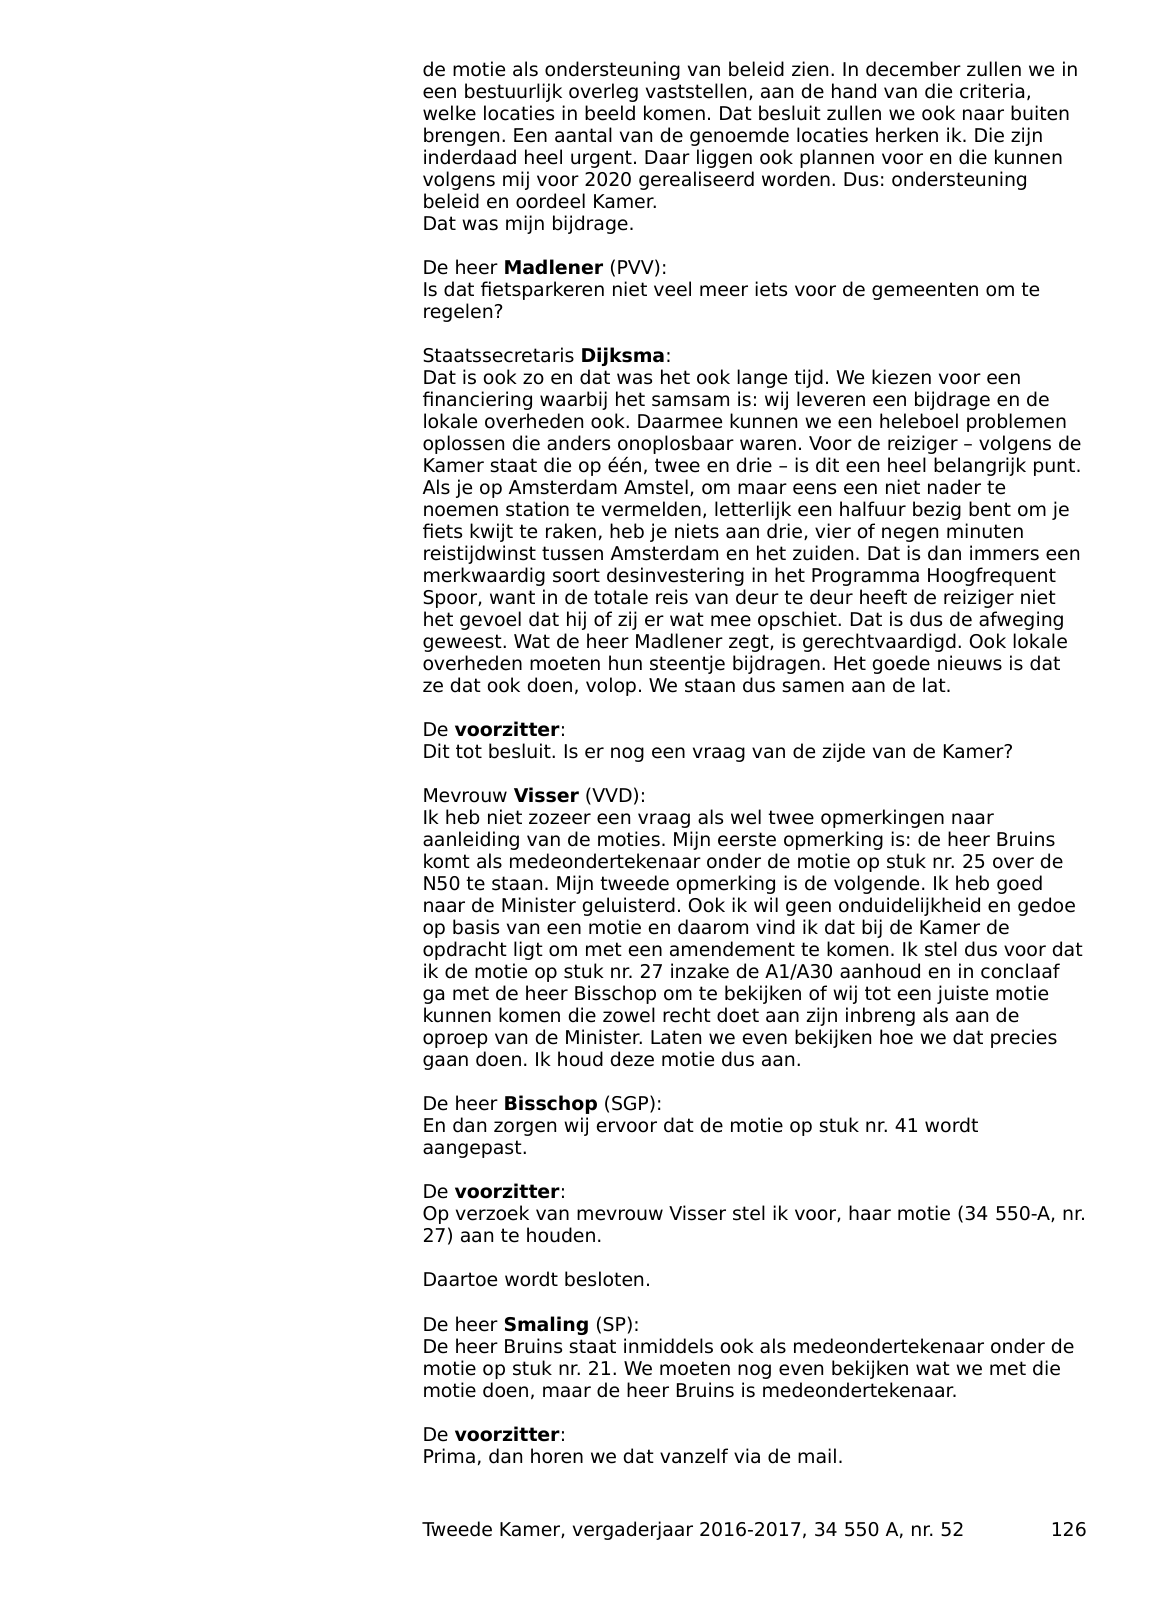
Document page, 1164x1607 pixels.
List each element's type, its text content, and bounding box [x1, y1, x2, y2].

text En dan zorgen wij ervoor dat de motie op stuk nr. 41 wordt aangepast. [422, 1115, 1087, 1159]
text De voorzitter: [422, 719, 1087, 741]
text Dat is ook zo en dat was het ook lange tijd. We kiezen voor een financiering waarbij het samsam is: wij leveren een bijdrage en de lokale overheden ook. Daarmee kunnen we een heleboel problemen oplossen die anders onoplosbaar waren. Voor de reiziger – volgens de Kamer staat die op één, twee en drie – is dit een heel belangrijk punt. Als je op Amsterdam Amstel, om maar eens een niet nader te noemen station te vermelden, letterlijk een halfuur bezig bent om je fiets kwijt te raken, heb je niets aan drie, vier of negen minuten reistijdwinst tussen Amsterdam en het zuiden. Dat is dan immers een merkwaardig soort desinvestering in het Programma Hoogfrequent Spoor, want in de totale reis van deur te deur heeft de reiziger niet het gevoel dat hij of zij er wat mee opschiet. Dat is dus de afweging geweest. Wat de heer Madlener zegt, is gerechtvaardigd. Ook lokale overheden moeten hun steentje bijdragen. Het goede nieuws is dat ze dat ook doen, volop. We staan dus samen aan de lat. [422, 367, 1087, 697]
text Staatssecretaris Dijksma: [422, 345, 1087, 367]
text De heer Bruins staat inmiddels ook als medeondertekenaar onder de motie op stuk nr. 21. We moeten nog even bekijken wat we met die motie doen, maar de heer Bruins is medeondertekenaar. [422, 1336, 1087, 1401]
text Is dat fietsparkeren niet veel meer iets voor de gemeenten om te regelen? [422, 279, 1087, 323]
text De heer Madlener (PVV): [422, 257, 1087, 279]
text Daartoe wordt besloten. [422, 1269, 1087, 1291]
text Op verzoek van mevrouw Visser stel ik voor, haar motie (34 550-A, nr. 27) aan te houden. [422, 1203, 1087, 1247]
text Ik heb niet zozeer een vraag als wel twee opmerkingen naar aanleiding van de moties. Mijn eerste opmerking is: de heer Bruins komt als medeondertekenaar onder de motie op stuk nr. 25 over de N50 te staan. Mijn tweede opmerking is de volgende. Ik heb goed naar de Minister geluisterd. Ook ik wil geen onduidelijkheid en gedoe op basis van een motie en daarom vind ik dat bij de Kamer de opdracht ligt om met een amendement te komen. Ik stel dus voor dat ik de motie op stuk nr. 27 inzake de A1/A30 aanhoud en in conclaaf ga met de heer Bisschop om te bekijken of wij tot een juiste motie kunnen komen die zowel recht doet aan zijn inbreng als aan de oproep van de Minister. Laten we even bekijken hoe we dat precies gaan doen. Ik houd deze motie dus aan. [422, 807, 1087, 1071]
text Dit tot besluit. Is er nog een vraag van de zijde van de Kamer? [422, 741, 1087, 763]
text Prima, dan horen we dat vanzelf via de mail. [422, 1446, 1087, 1468]
text De voorzitter: [422, 1181, 1087, 1203]
text De heer Bisschop (SGP): [422, 1093, 1087, 1115]
text Mevrouw Visser (VVD): [422, 785, 1087, 807]
text Dat was mijn bijdrage. [422, 213, 1087, 235]
text De voorzitter: [422, 1424, 1087, 1446]
text de motie als ondersteuning van beleid zien. In december zullen we in een bestuurlijk overleg vaststellen, aan de hand van die criteria, welke locaties in beeld komen. Dat besluit zullen we ook naar buiten brengen. Een aantal van de genoemde locaties herken ik. Die zijn inderdaad heel urgent. Daar liggen ook plannen voor en die kunnen volgens mij voor 2020 gerealiseerd worden. Dus: ondersteuning beleid en oordeel Kamer. [422, 59, 1087, 213]
text De heer Smaling (SP): [422, 1313, 1087, 1336]
